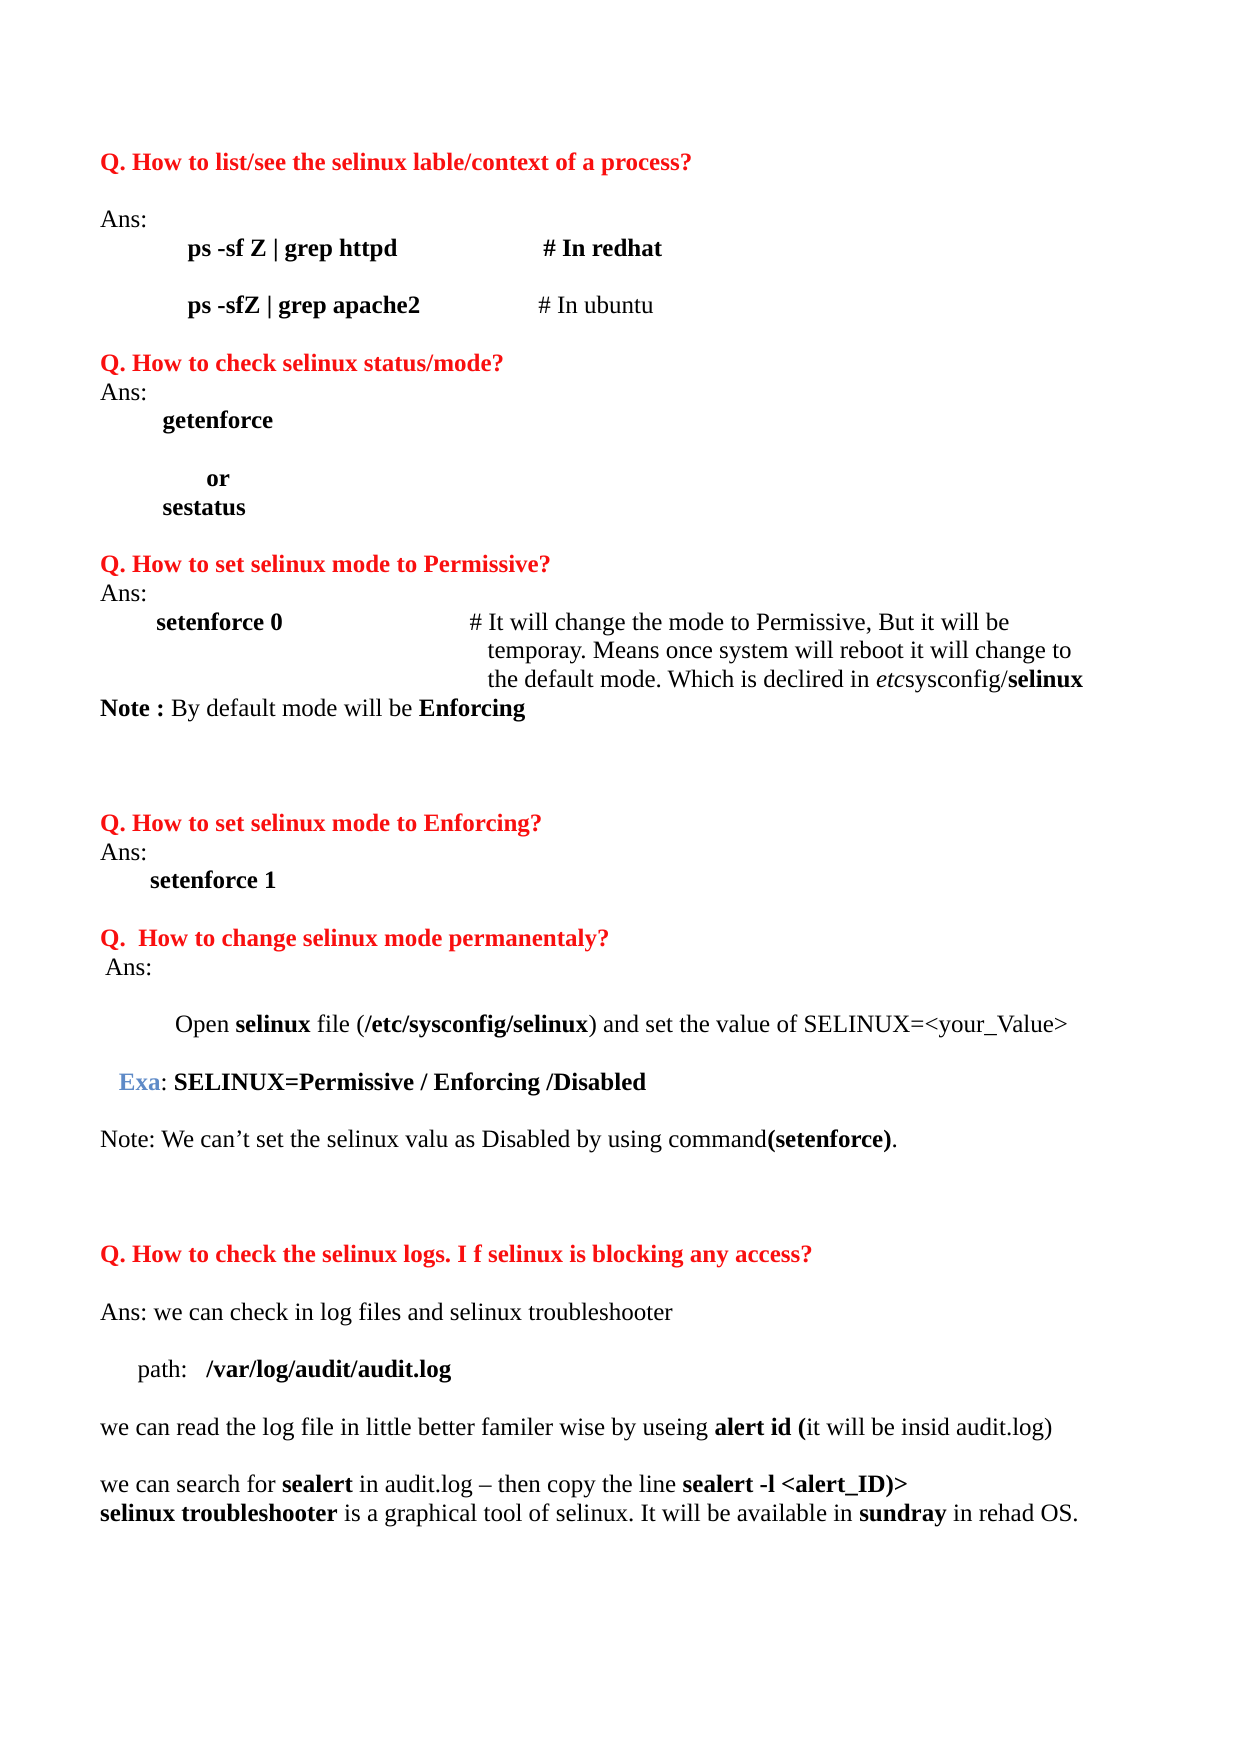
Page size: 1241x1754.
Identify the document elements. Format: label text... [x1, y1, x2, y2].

text Ans: [100, 578, 1175, 607]
text or [100, 463, 1175, 492]
text Q. How to change selinux mode permanentaly? [100, 923, 1175, 952]
text temporay. Means once system will reboot it will change to [100, 636, 1175, 664]
text Open selinux file (/etc/sysconfig/selinux) and set the value of SELINUX=<your_Value> [100, 1009, 1175, 1038]
text Q. How to check selinux status/mode? [100, 348, 1175, 377]
text we can search for sealert in audit.log – then copy the line sealert -l <alert_ID)> [100, 1469, 1175, 1498]
text Ans: we can check in log files and selinux troubleshooter [100, 1297, 1175, 1326]
text Q. How to set selinux mode to Permissive? [100, 549, 1175, 578]
text getenforce [100, 406, 1175, 434]
text we can read the log file in little better familer wise by useing alert id (it will be insid audit.log) [100, 1412, 1175, 1441]
text ps -sf Z | grep httpd # In redhat [100, 233, 1175, 262]
text sestatus [100, 492, 1175, 521]
text Exa: SELINUX=Permissive / Enforcing /Disabled [100, 1067, 1175, 1096]
text ps -sfZ | grep apache2 # In ubuntu [100, 291, 1175, 319]
text Ans: [100, 204, 1175, 233]
text Note: We can’t set the selinux valu as Disabled by using command(setenforce). [100, 1124, 1175, 1153]
text selinux troubleshooter is a graphical tool of selinux. It will be available in sundray in rehad OS. [100, 1498, 1175, 1527]
text Ans: [100, 837, 1175, 866]
text Ans: [100, 377, 1175, 406]
text setenforce 0 # It will change the mode to Permissive, But it will be [100, 607, 1175, 636]
text path: /var/log/audit/audit.log [100, 1354, 1175, 1383]
text Q. How to list/see the selinux lable/context of a process? [100, 147, 1175, 176]
text Q. How to check the selinux logs. I f selinux is blocking any access? [100, 1239, 1175, 1268]
text Q. How to set selinux mode to Enforcing? [100, 808, 1175, 837]
text the default mode. Which is declired in etcsysconfig/selinux [100, 664, 1175, 693]
text Ans: [100, 952, 1175, 981]
text setenforce 1 [100, 866, 1175, 894]
text Note : By default mode will be Enforcing [100, 693, 1175, 722]
